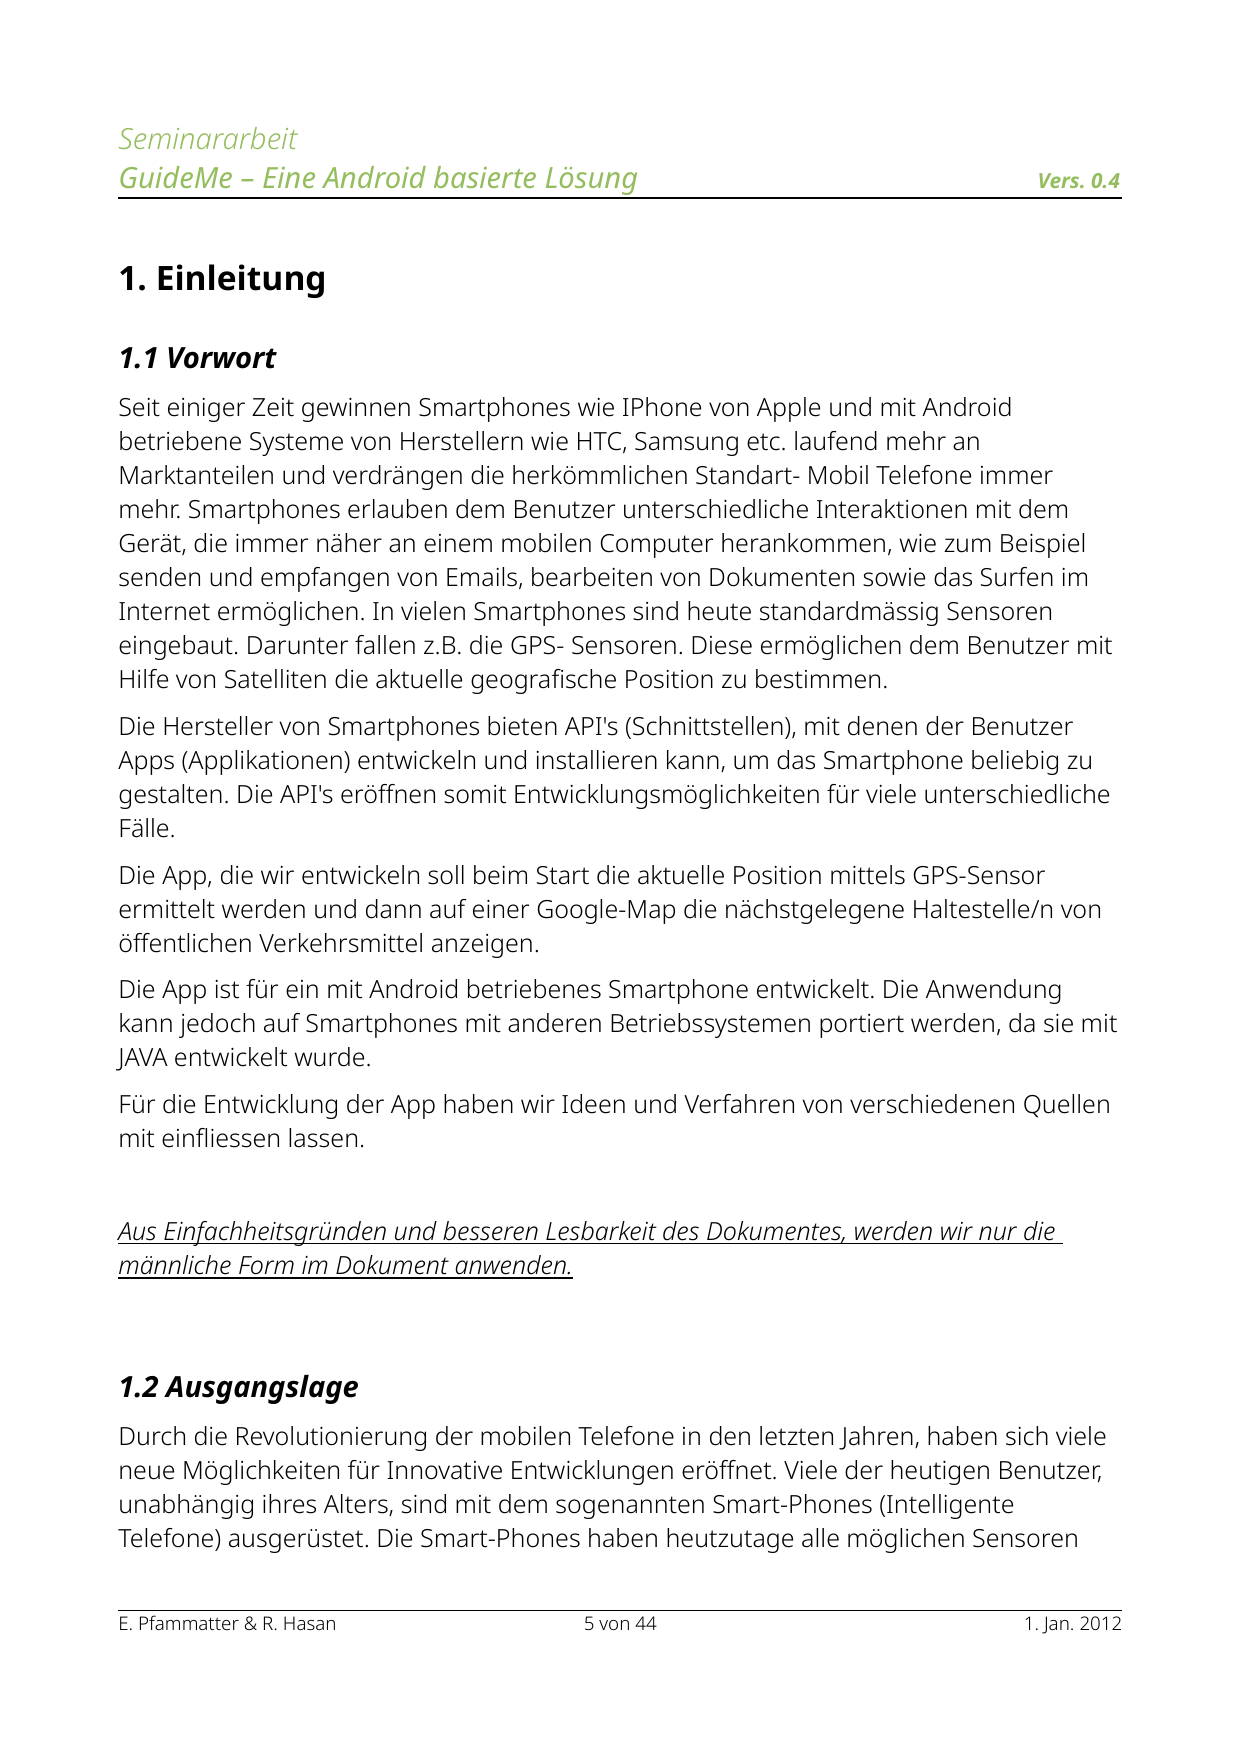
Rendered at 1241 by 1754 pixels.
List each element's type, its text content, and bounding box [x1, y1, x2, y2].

text Seit einiger Zeit gewinnen Smartphones wie IPhone von Apple und mit Android betriebene Systeme von Herstellern wie HTC, Samsung etc. laufend mehr an Marktanteilen und verdrängen die herkömmlichen Standart- Mobil Telefone immer mehr. Smartphones erlauben dem Benutzer unterschiedliche Interaktionen mit dem Gerät, die immer näher an einem mobilen Computer herankommen, wie zum Beispiel senden und empfangen von Emails, bearbeiten von Dokumenten sowie das Surfen im Internet ermöglichen. In vielen Smartphones sind heute standardmässig Sensoren eingebaut. Darunter fallen z.B. die GPS- Sensoren. Diese ermöglichen dem Benutzer mit Hilfe von Satelliten die aktuelle geografische Position zu bestimmen. [118, 389, 1122, 696]
text Für die Entwicklung der App haben wir Ideen und Verfahren von verschiedenen Quellen mit einfliessen lassen. [118, 1087, 1122, 1155]
text Aus Einfachheitsgründen und besseren Lesbarkeit des Dokumentes, werden wir nur die männliche Form im Dokument anwenden. [118, 1214, 1122, 1282]
subtitle 1.1 Vorwort [118, 337, 1122, 377]
subtitle 1.2 Ausgangslage [118, 1366, 1122, 1406]
text Durch die Revolutionierung der mobilen Telefone in den letzten Jahren, haben sich viele neue Möglichkeiten für Innovative Entwicklungen eröffnet. Viele der heutigen Benutzer, unabhängig ihres Alters, sind mit dem sogenannten Smart-Phones (Intelligente Telefone) ausgerüstet. Die Smart-Phones haben heutzutage alle möglichen Sensoren [118, 1418, 1122, 1554]
text Die App, die wir entwickeln soll beim Start die aktuelle Position mittels GPS-Sensor ermittelt werden und dann auf einer Google-Map die nächstgelegene Haltestelle/n von öffentlichen Verkehrsmittel anzeigen. [118, 857, 1122, 959]
text Die Hersteller von Smartphones bieten API's (Schnittstellen), mit denen der Benutzer Apps (Applikationen) entwickeln und installieren kann, um das Smartphone beliebig zu gestalten. Die API's eröffnen somit Entwicklungsmöglichkeiten für viele unterschiedliche Fälle. [118, 708, 1122, 845]
subtitle 1. Einleitung [118, 254, 1122, 300]
text Die App ist für ein mit Android betriebenes Smartphone entwickelt. Die Anwendung kann jedoch auf Smartphones mit anderen Betriebssystemen portiert werden, da sie mit JAVA entwickelt wurde. [118, 972, 1122, 1074]
